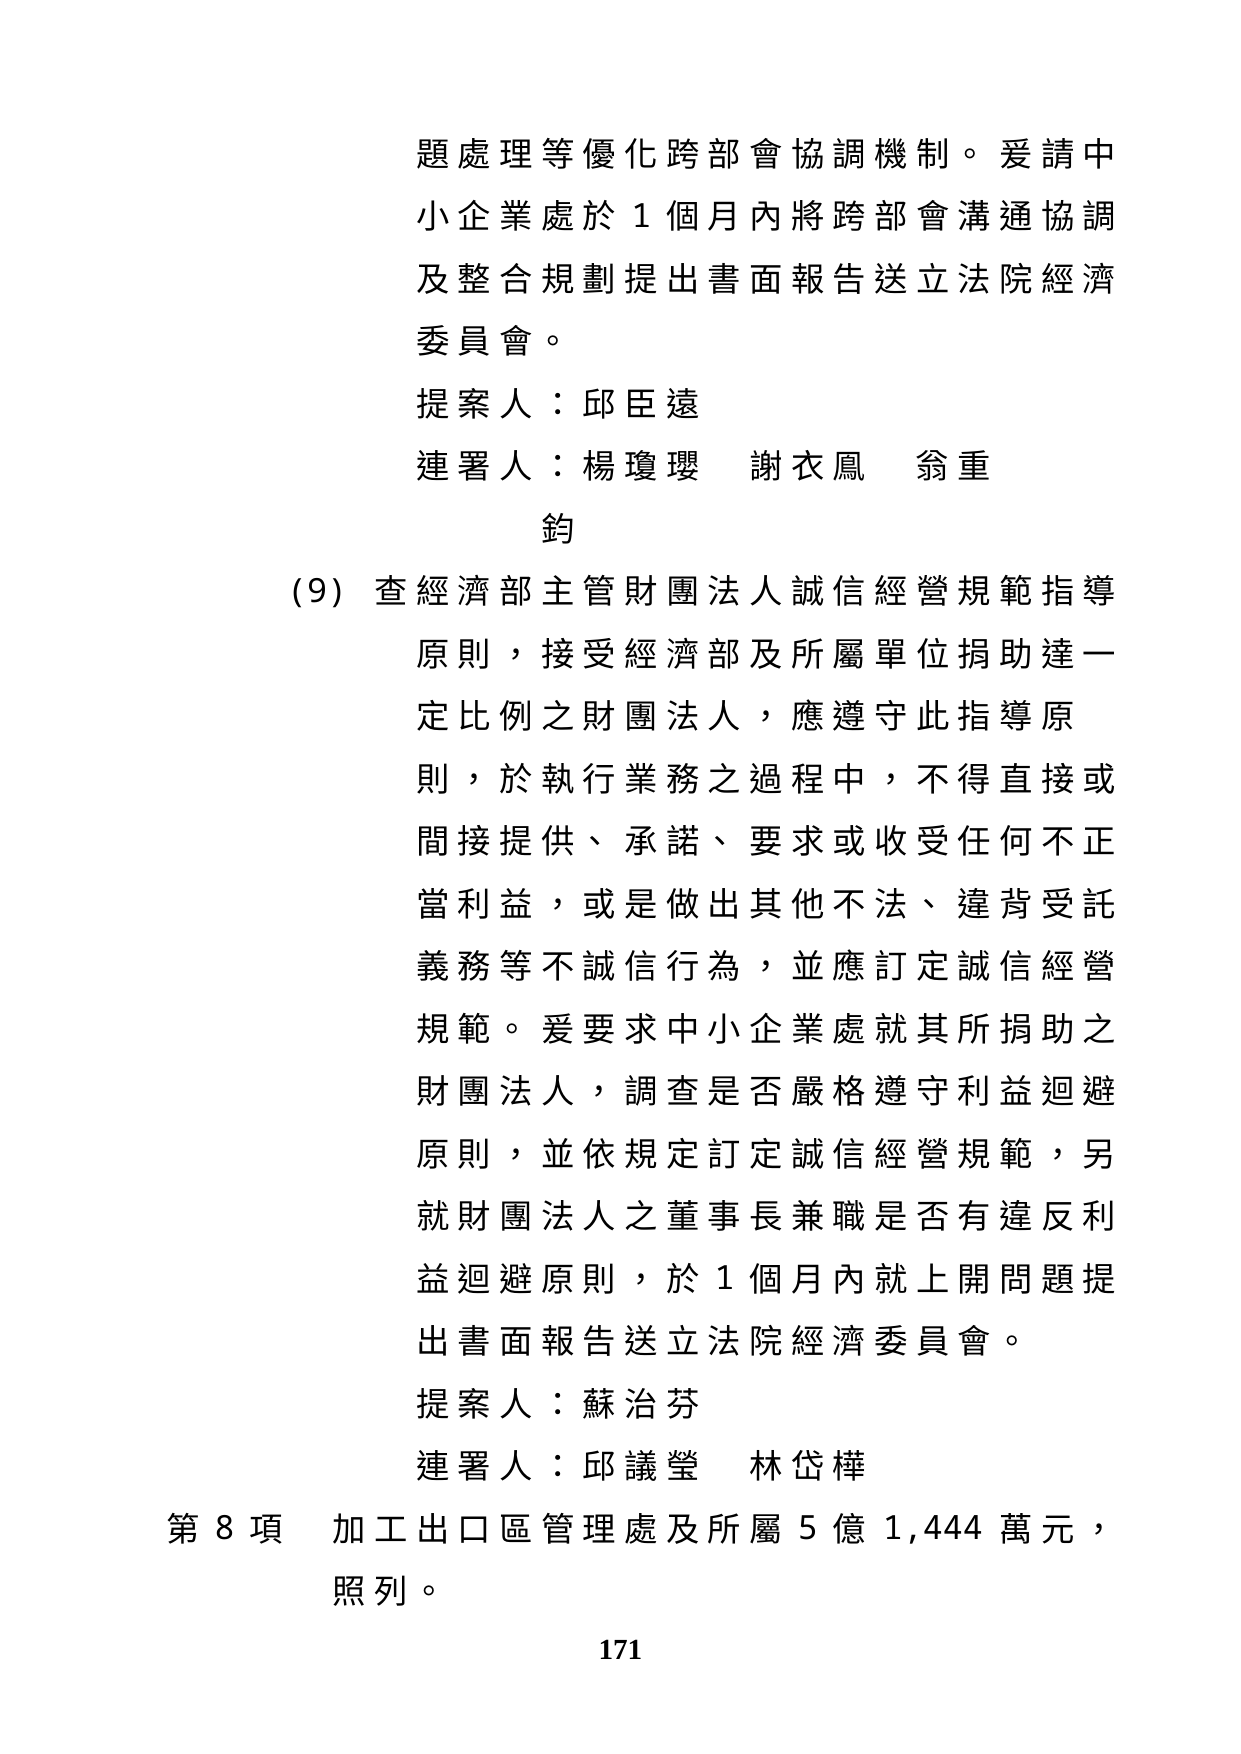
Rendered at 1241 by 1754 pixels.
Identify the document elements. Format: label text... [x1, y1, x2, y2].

text 連署人：邱議瑩 林岱樺 [398, 1423, 1016, 1485]
text 第8項 加工出口區管理處及所屬5億1,444萬元，照列。 [155, 1485, 1120, 1610]
text 提案人：蘇治芬 [398, 1360, 1016, 1423]
text 連署人：楊瓊瓔 謝衣鳯 翁重鈞 [398, 423, 1016, 548]
list 題處理等優化跨部會協調機制。爰請中小企業處於1個月內將跨部會溝通協調及整合規劃提出書面報告送立法院經濟委員會。 [273, 110, 1120, 360]
text 提案人：邱臣遠 [398, 360, 1016, 423]
list 查經濟部主管財團法人誠信經營規範指導原則，接受經濟部及所屬單位捐助達一定比例之財團法人，應遵守此指導原則，於執行業務之過程中，不得直接或間接提供、承諾、要求或收受任何不正當利益，或是做出其他不法、違背受託義務等不誠信行為，並應訂定誠信經營規範。爰要求中小企業處就其所捐助之財團法人，調查是否嚴格遵守利益迴避原則，並依規定訂定誠信經營規範，另就財團法人之董事長兼職是否有違反利益迴避原則，於1個月內就上開問題提出書面報告送立法院經濟委員會。 [273, 548, 1120, 1360]
